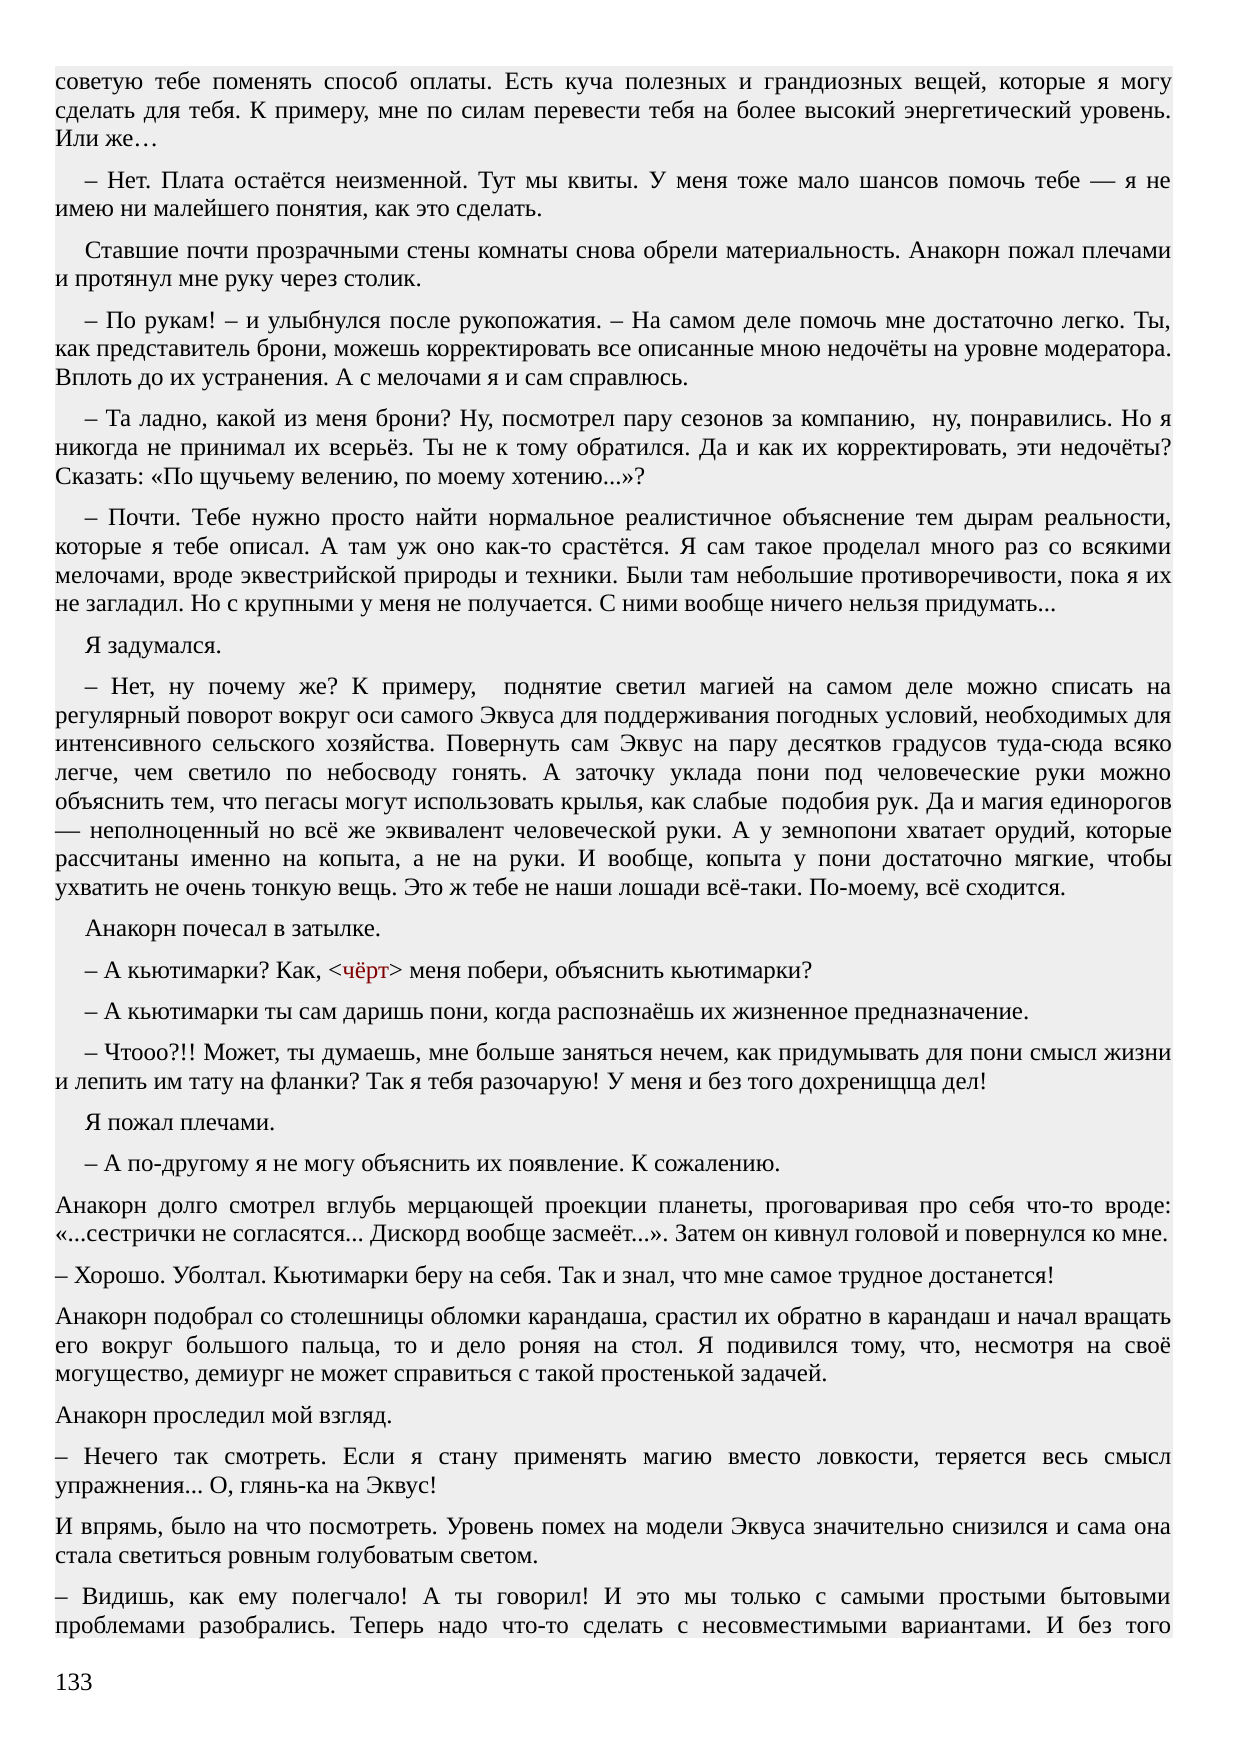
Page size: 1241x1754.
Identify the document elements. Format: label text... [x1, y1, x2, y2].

text советую тебе поменять способ оплаты. Есть куча полезных и грандиозных вещей, которые я могу сделать для тебя. К примеру, мне по силам перевести тебя на более высокий энергетический уровень. Или же… [55, 66, 1173, 152]
text – По рукам! – и улыбнулся после рукопожатия. – На самом деле помочь мне достаточно легко. Ты, как представитель брони, можешь корректировать все описанные мною недочёты на уровне модератора. Вплоть до их устранения. А с мелочами я и сам справлюсь. [55, 305, 1173, 391]
text Анакорн долго смотрел вглубь мерцающей проекции планеты, проговаривая про себя что-то вроде: «...сестрички не согласятся... Дискорд вообще засмеёт...». Затем он кивнул головой и повернулся ко мне. [55, 1190, 1173, 1247]
text – Нет, ну почему же? К примеру, поднятие светил магией на самом деле можно списать на регулярный поворот вокруг оси самого Эквуса для поддерживания погодных условий, необходимых для интенсивного сельского хозяйства. Повернуть сам Эквус на пару десятков градусов туда-сюда всяко легче, чем светило по небосводу гонять. А заточку уклада пони под человеческие руки можно объяснить тем, что пегасы могут использовать крылья, как слабые подобия рук. Да и магия единорогов — неполноценный но всё же эквивалент человеческой руки. А у земнопони хватает орудий, которые рассчитаны именно на копыта, а не на руки. И вообще, копыта у пони достаточно мягкие, чтобы ухватить не очень тонкую вещь. Это ж тебе не наши лошади всё-таки. По-моему, всё сходится. [55, 671, 1173, 901]
text – Нечего так смотреть. Если я стану применять магию вместо ловкости, теряется весь смысл упражнения... О, глянь-ка на Эквус! [55, 1441, 1173, 1498]
text – Хорошо. Уболтал. Кьютимарки беру на себя. Так и знал, что мне самое трудное достанется! [55, 1260, 1173, 1288]
text – Та ладно, какой из меня брони? Ну, посмотрел пару сезонов за компанию, ну, понравились. Но я никогда не принимал их всерьёз. Ты не к тому обратился. Да и как их корректировать, эти недочёты? Сказать: «По щучьему велению, по моему хотению...»? [55, 403, 1173, 490]
text – Чтооо?!! Может, ты думаешь, мне больше заняться нечем, как придумывать для пони смысл жизни и лепить им тату на фланки? Так я тебя разочарую! У меня и без того дохренищща дел! [55, 1037, 1173, 1095]
text Анакорн проследил мой взгляд. [55, 1400, 1173, 1428]
text Я пожал плечами. [55, 1107, 1173, 1136]
text – Почти. Тебе нужно просто найти нормальное реалистичное объяснение тем дырам реальности, которые я тебе описал. А там уж оно как-то срастётся. Я сам такое проделал много раз со всякими мелочами, вроде эквестрийской природы и техники. Были там небольшие противоречивости, пока я их не загладил. Но с крупными у меня не получается. С ними вообще ничего нельзя придумать... [55, 502, 1173, 617]
text – А кьютимарки ты сам даришь пони, когда распознаёшь их жизненное предназначение. [55, 996, 1173, 1025]
text И впрямь, было на что посмотреть. Уровень помех на модели Эквуса значительно снизился и сама она стала светиться ровным голубоватым светом. [55, 1511, 1173, 1568]
text Анакорн подобрал со столешницы обломки карандаша, срастил их обратно в карандаш и начал вращать его вокруг большого пальца, то и дело роняя на стол. Я подивился тому, что, несмотря на своё могущество, демиург не может справиться с такой простенькой задачей. [55, 1301, 1173, 1387]
text Анакорн почесал в затылке. [55, 913, 1173, 942]
text Я задумался. [55, 630, 1173, 658]
text Ставшие почти прозрачными стены комнаты снова обрели материальность. Анакорн пожал плечами и протянул мне руку через столик. [55, 235, 1173, 292]
text – А по-другому я не могу объяснить их появление. К сожалению. [55, 1148, 1173, 1177]
text – Нет. Плата остаётся неизменной. Тут мы квиты. У меня тоже мало шансов помочь тебе — я не имею ни малейшего понятия, как это сделать. [55, 165, 1173, 222]
text – Видишь, как ему полегчало! А ты говорил! И это мы только с самыми простыми бытовыми проблемами разобрались. Теперь надо что-то сделать с несовместимыми вариантами. И без того [55, 1581, 1173, 1638]
text – А кьютимарки? Как, <чёрт> меня побери, объяснить кьютимарки? [55, 955, 1173, 983]
